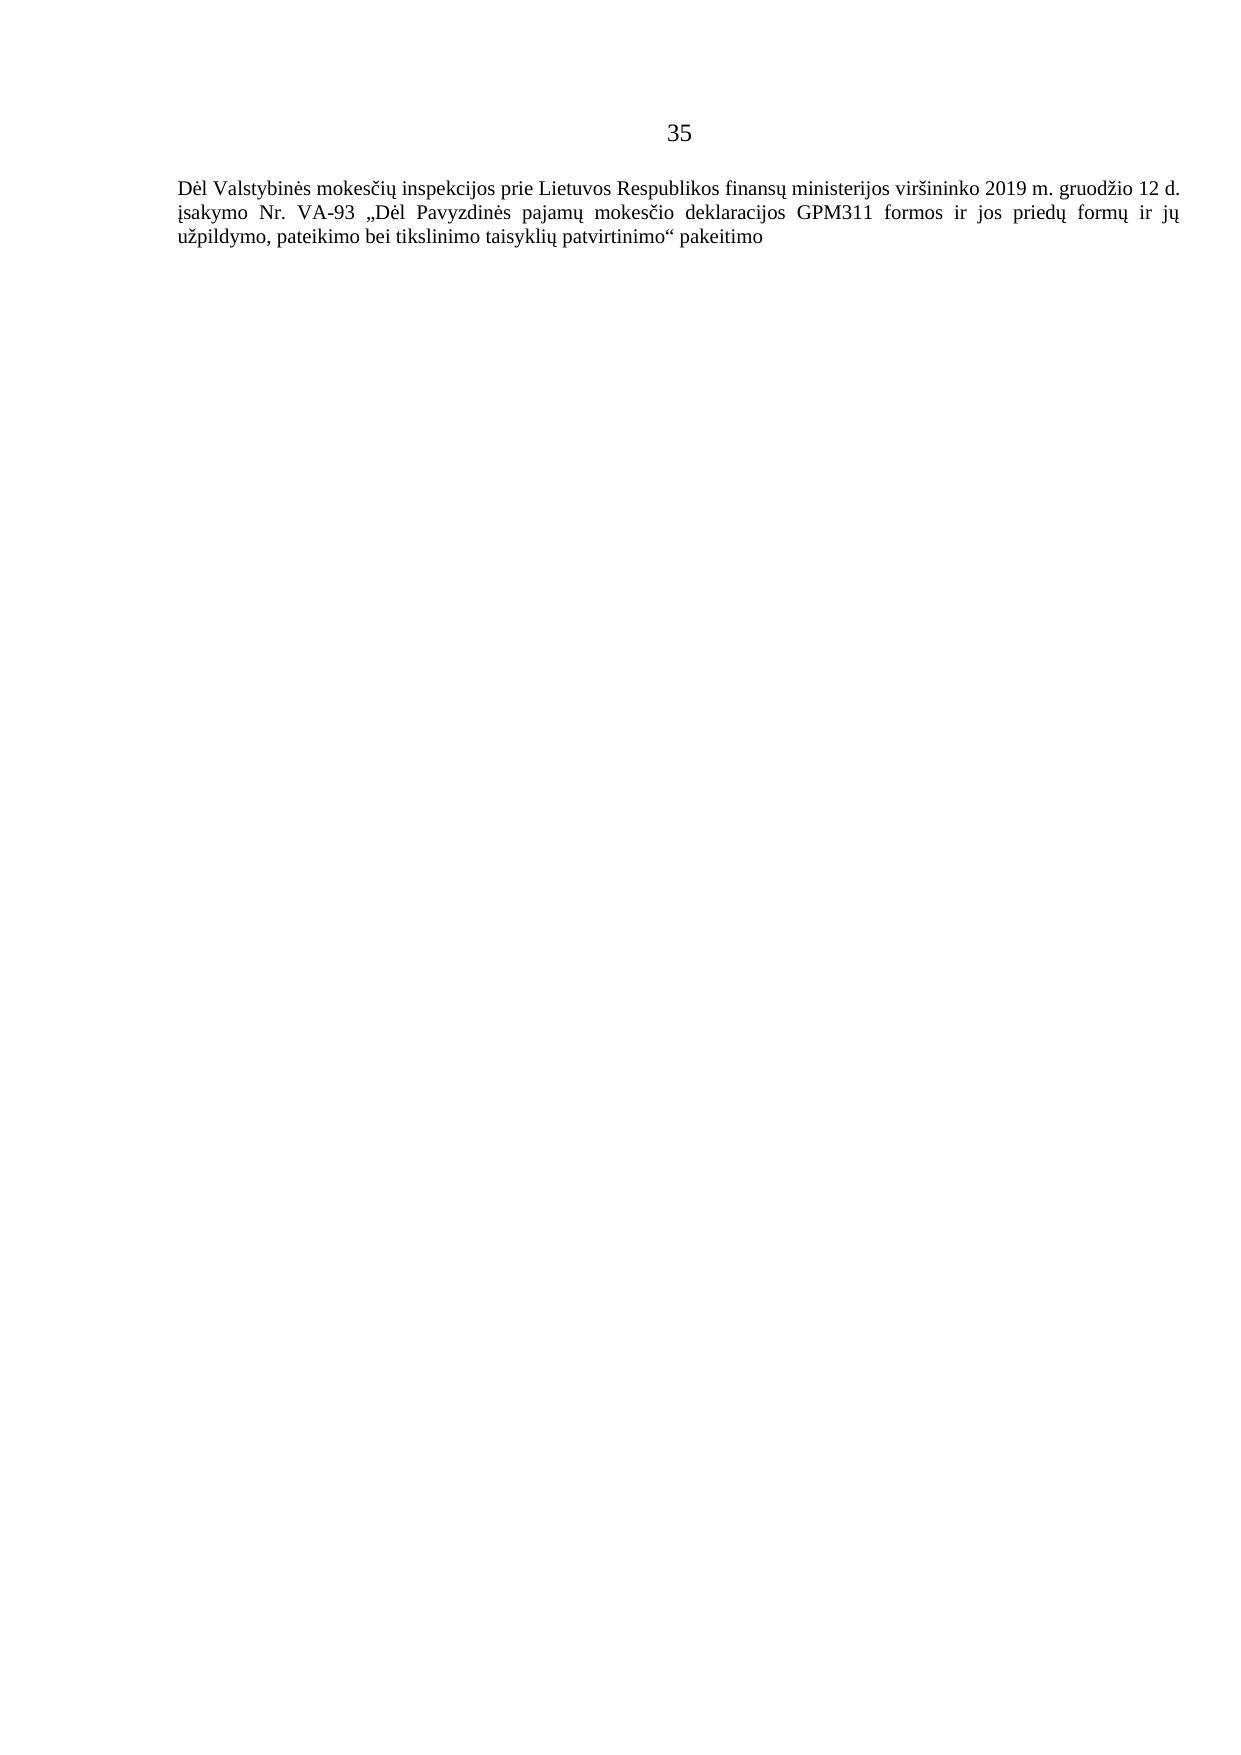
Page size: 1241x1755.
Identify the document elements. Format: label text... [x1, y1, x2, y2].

text Dėl Valstybinės mokesčių inspekcijos prie Lietuvos Respublikos finansų ministerijos viršininko 2019 m. gruodžio 12 d. įsakymo Nr. VA-93 „Dėl Pavyzdinės pajamų mokesčio deklaracijos GPM311 formos ir jos priedų formų ir jų užpildymo, pateikimo bei tikslinimo taisyklių patvirtinimo“ pakeitimo [177, 176, 1181, 248]
